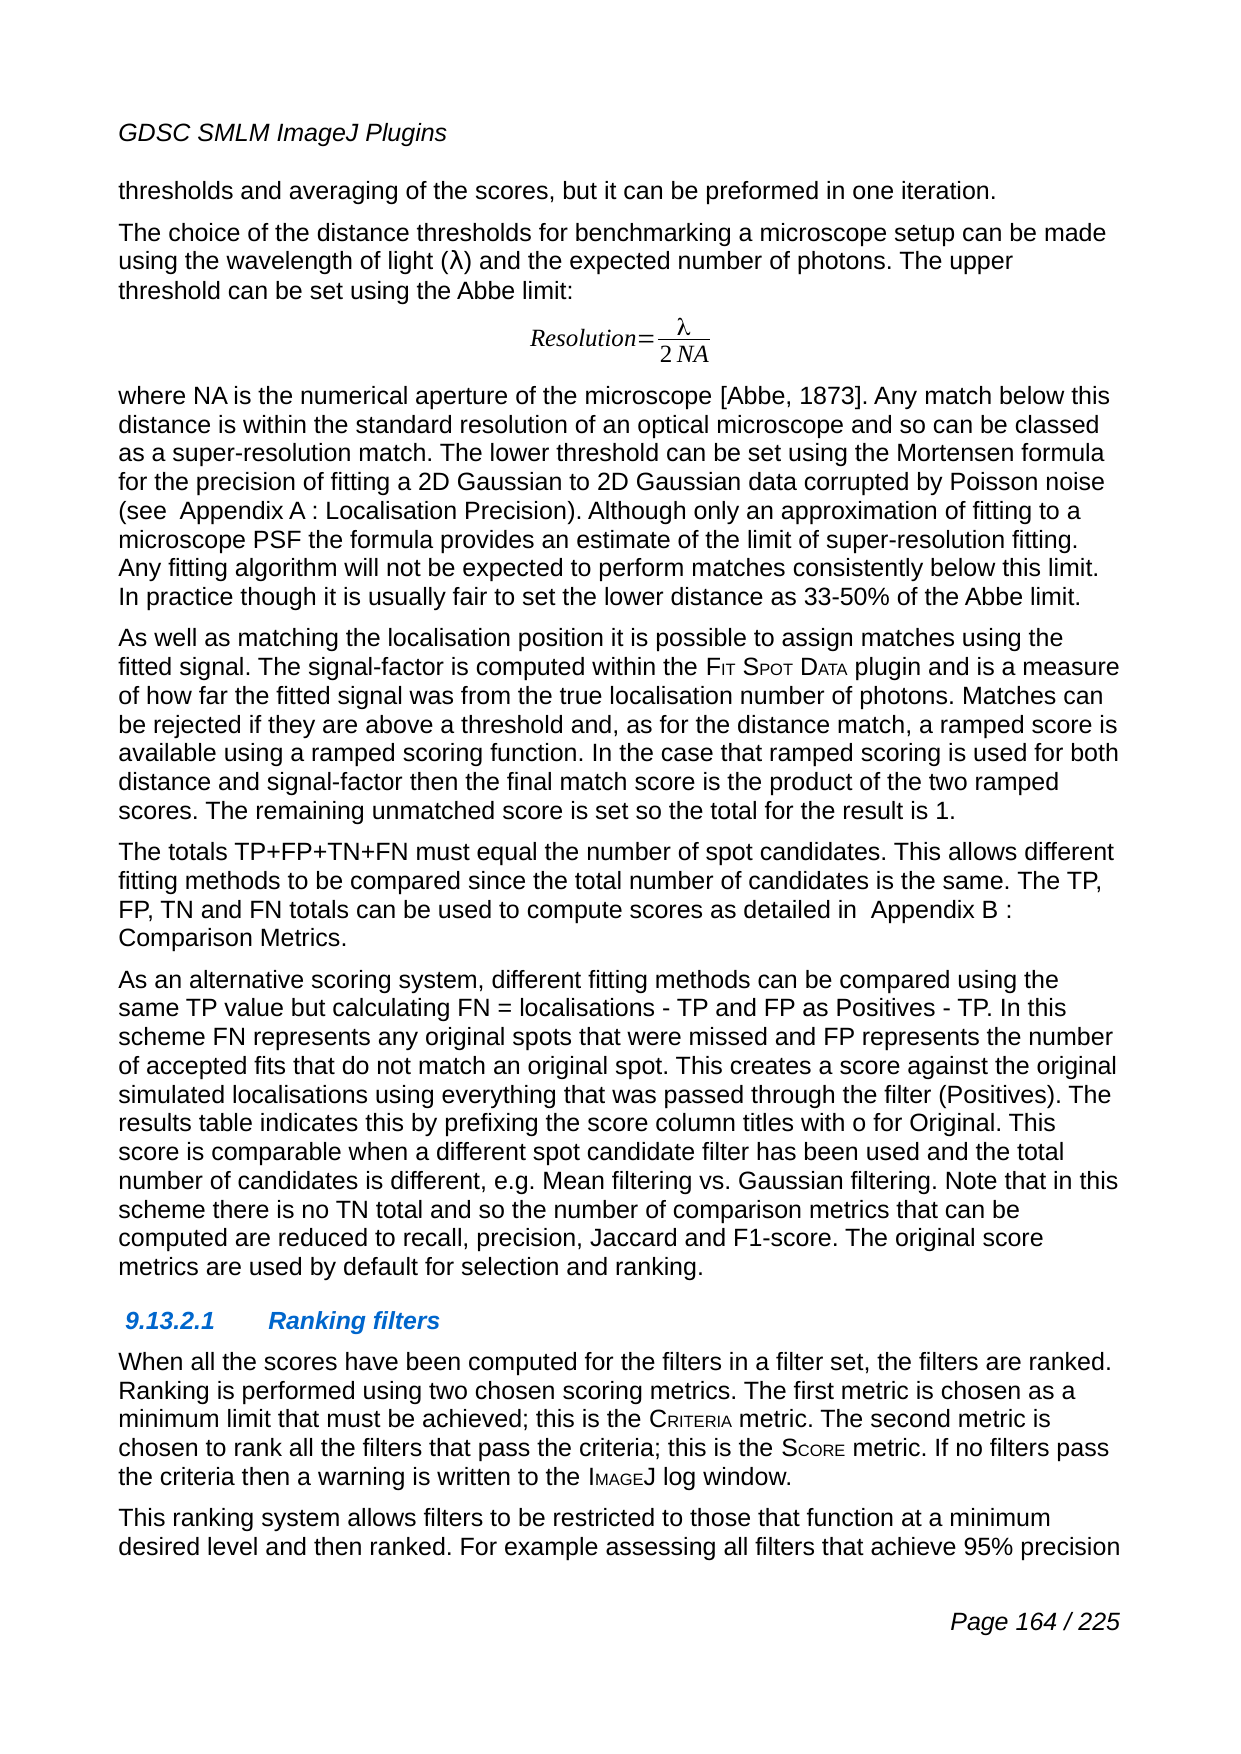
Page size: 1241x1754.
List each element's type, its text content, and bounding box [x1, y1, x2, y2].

text This ranking system allows filters to be restricted to those that function at a minimum desired level and then ranked. For example assessing all filters that achieve 95% precision [118, 1503, 1122, 1561]
text The totals TP+FP+TN+FN must equal the number of spot candidates. This allows different fitting methods to be compared since the total number of candidates is the same. The TP, FP, TN and FN totals can be used to compute scores as detailed in Appendix B : Comparison Metrics. [118, 837, 1122, 952]
subtitle Ranking filters [118, 1306, 1122, 1334]
text When all the scores have been computed for the filters in a filter set, the filters are ranked. Ranking is performed using two chosen scoring metrics. The first metric is chosen as a minimum limit that must be achieved; this is the Criteria metric. The second metric is chosen to rank all the filters that pass the criteria; this is the Score metric. If no filters pass the criteria then a warning is written to the ImageJ log window. [118, 1347, 1122, 1491]
text The choice of the distance thresholds for benchmarking a microscope setup can be made using the wavelength of light (λ) and the expected number of photons. The upper threshold can be set using the Abbe limit: [118, 218, 1122, 304]
text thresholds and averaging of the scores, but it can be preformed in one iteration. [118, 176, 1122, 205]
text where NA is the numerical aperture of the microscope [Abbe, 1873]. Any match below this distance is within the standard resolution of an optical microscope and so can be classed as a super-resolution match. The lower threshold can be set using the Mortensen formula for the precision of fitting a 2D Gaussian to 2D Gaussian data corrupted by Poisson noise (see Appendix A : Localisation Precision). Although only an approximation of fitting to a microscope PSF the formula provides an estimate of the limit of super-resolution fitting. Any fitting algorithm will not be expected to perform matches consistently below this limit. In practice though it is usually fair to set the lower distance as 33-50% of the Abbe limit. [118, 381, 1122, 611]
text As well as matching the localisation position it is possible to assign matches using the fitted signal. The signal-factor is computed within the Fit Spot Data plugin and is a measure of how far the fitted signal was from the true localisation number of photons. Matches can be rejected if they are above a threshold and, as for the distance match, a ramped score is available using a ramped scoring function. In the case that ramped scoring is used for both distance and signal-factor then the final match score is the product of the two ramped scores. The remaining unmatched score is set so the total for the result is 1. [118, 623, 1122, 824]
text As an alternative scoring system, different fitting methods can be compared using the same TP value but calculating FN = localisations - TP and FP as Positives - TP. In this scheme FN represents any original spots that were missed and FP represents the number of accepted fits that do not match an original spot. This creates a score against the original simulated localisations using everything that was passed through the filter (Positives). The results table indicates this by prefixing the score column titles with o for Original. This score is comparable when a different spot candidate filter has been used and the total number of candidates is different, e.g. Mean filtering vs. Gaussian filtering. Note that in this scheme there is no TN total and so the number of comparison metrics that can be computed are reduced to recall, precision, Jaccard and F1-score. The original score metrics are used by default for selection and ranking. [118, 964, 1122, 1281]
